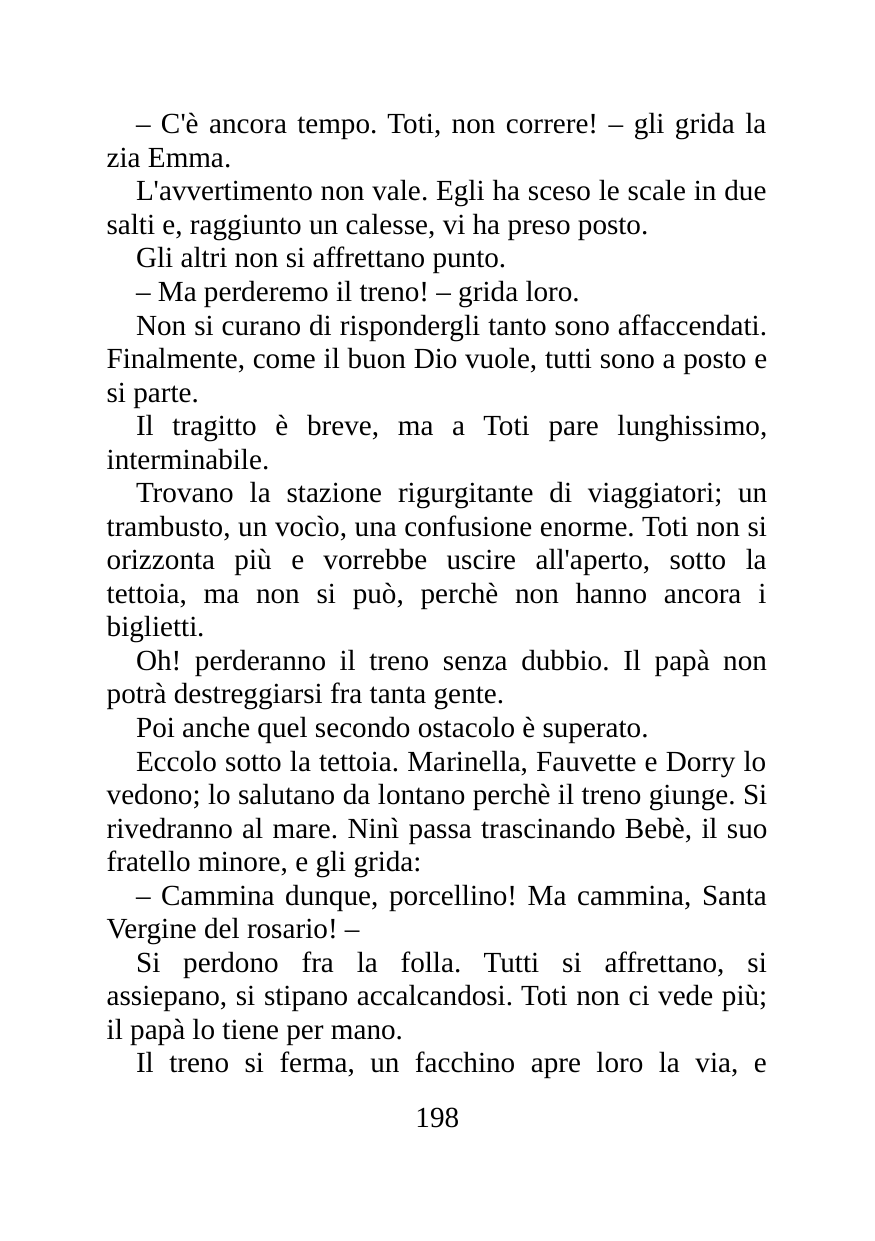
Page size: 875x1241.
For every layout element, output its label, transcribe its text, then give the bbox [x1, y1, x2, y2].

text Oh! perderanno il treno senza dubbio. Il papà non potrà destreggiarsi fra tanta gente. [106, 643, 768, 710]
text ‒ Cammina dunque, porcellino! Ma cammina, Santa Vergine del rosario! ‒ [106, 878, 768, 945]
text Si perdono fra la folla. Tutti si affrettano, si assiepano, si stipano accalcandosi. Toti non ci vede più; il papà lo tiene per mano. [106, 945, 768, 1046]
text L'avvertimento non vale. Egli ha sceso le scale in due salti e, raggiunto un calesse, vi ha preso posto. [106, 173, 768, 241]
text Il tragitto è breve, ma a Toti pare lunghissimo, interminabile. [106, 408, 768, 475]
text Eccolo sotto la tettoia. Marinella, Fauvette e Dorry lo vedono; lo salutano da lontano perchè il treno giunge. Si rivedranno al mare. Ninì passa trascinando Bebè, il suo fratello minore, e gli grida: [106, 744, 768, 878]
text ‒ Ma perderemo il treno! ‒ grida loro. [106, 274, 768, 308]
text Trovano la stazione rigurgitante di viaggiatori; un trambusto, un vocìo, una confusione enorme. Toti non si orizzonta più e vorrebbe uscire all'aperto, sotto la tettoia, ma non si può, perchè non hanno ancora i biglietti. [106, 475, 768, 643]
text Non si curano di rispondergli tanto sono affaccendati. Finalmente, come il buon Dio vuole, tutti sono a posto e si parte. [106, 308, 768, 408]
text Il treno si ferma, un facchino apre loro la via, e [106, 1046, 768, 1079]
text Gli altri non si affrettano punto. [106, 241, 768, 274]
text ‒ C'è ancora tempo. Toti, non correre! ‒ gli grida la zia Emma. [106, 106, 768, 173]
text Poi anche quel secondo ostacolo è superato. [106, 710, 768, 744]
